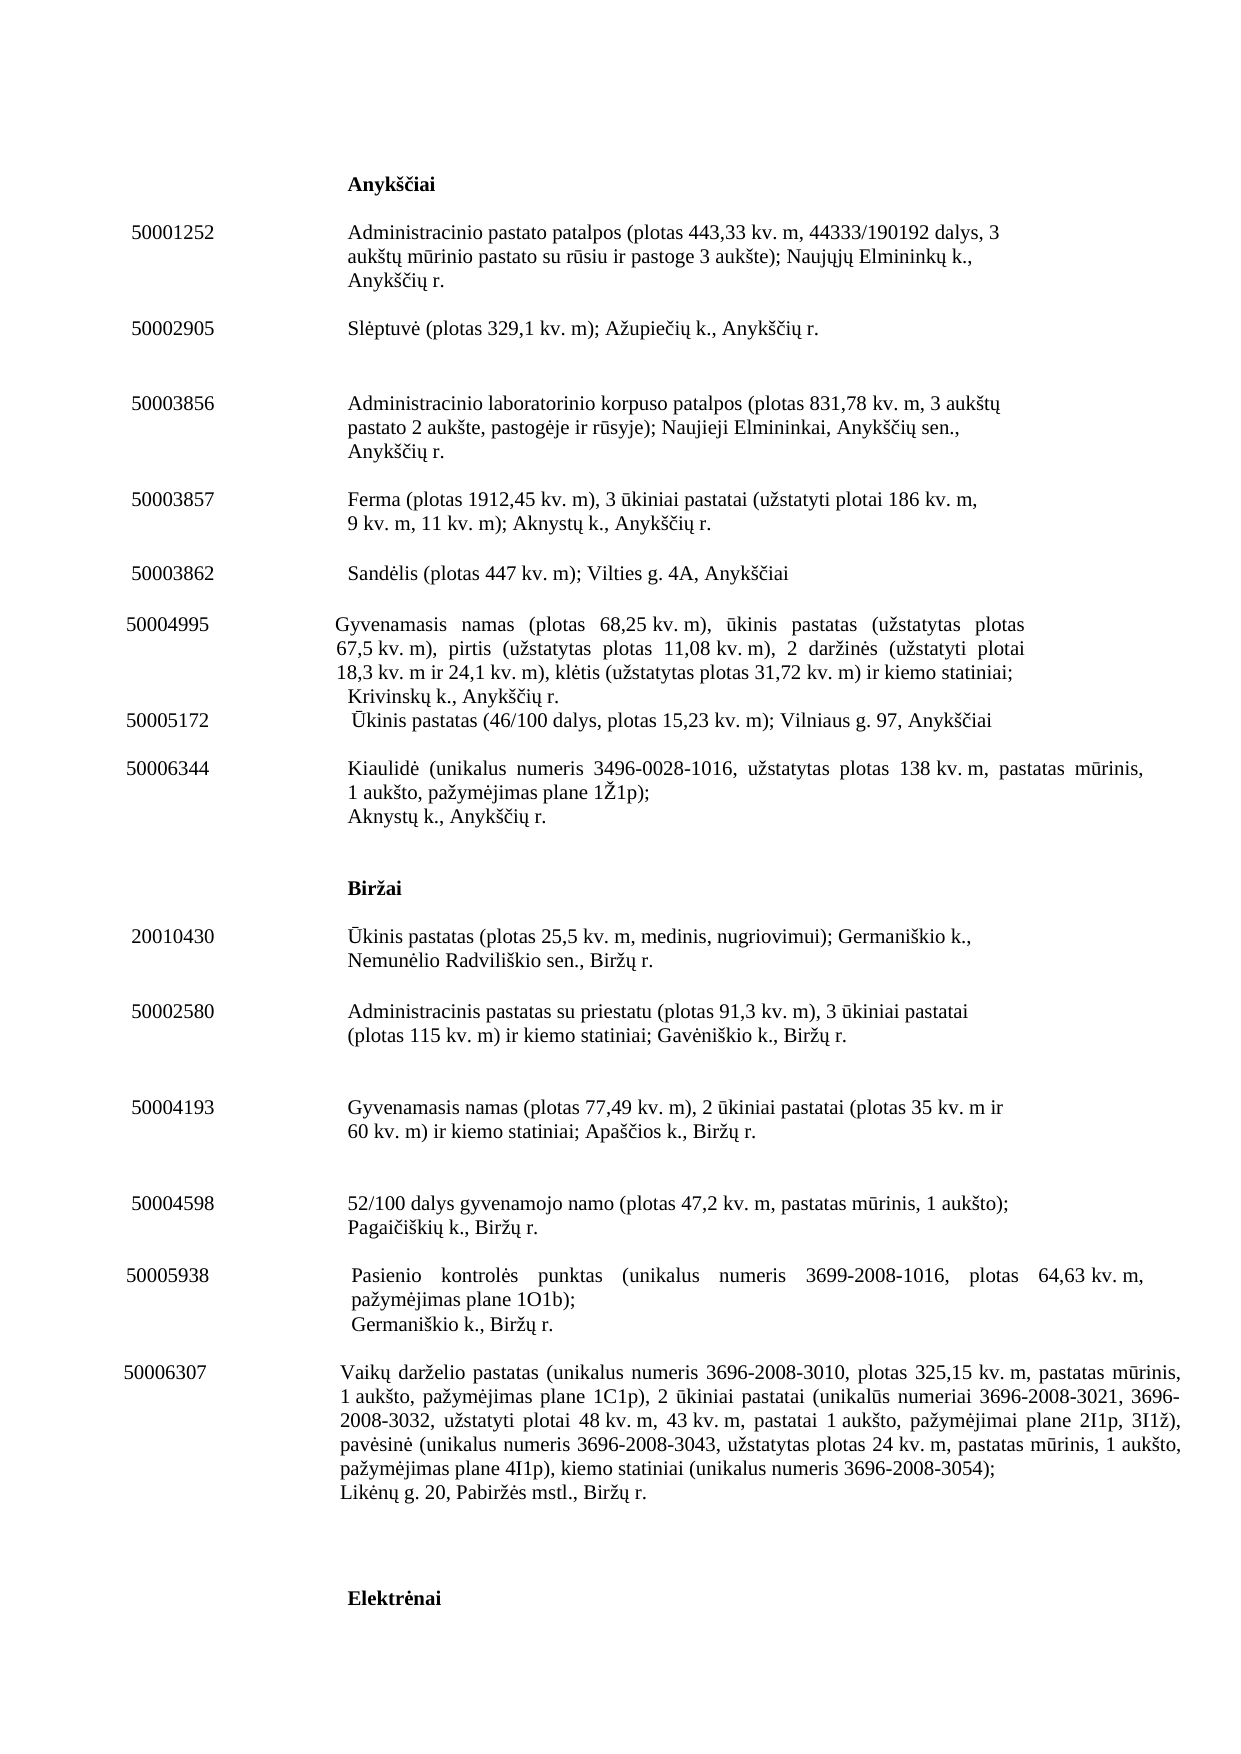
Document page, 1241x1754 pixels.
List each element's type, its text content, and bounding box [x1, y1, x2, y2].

table_cell [1193, 1071, 1211, 1095]
table_cell 50005938 [115, 1263, 336, 1359]
table_cell [1155, 1095, 1170, 1167]
table_cell Gyvenamasis namas (plotas 68,25 kv. m), ūkinis pastatas (užstatytas plotas 67,5 kv. m), pirtis (užstatytas plotas 11,08 kv. m), 2 daržinės (užstatyti plotai 18,3 kv. m ir 24,1 kv. m), klėtis (užstatytas plotas 31,72 kv. m) ir kiemo statiniai; Krivinskų k., Anykščių r. [336, 611, 1037, 708]
table_cell [1170, 196, 1192, 220]
table_cell [115, 900, 1155, 924]
table_cell [115, 196, 1155, 220]
table_cell [1193, 220, 1211, 292]
table_cell 50001252 [115, 220, 336, 292]
table_cell [1193, 561, 1211, 611]
table_cell [1077, 999, 1081, 1071]
table_cell [1037, 611, 1074, 708]
table_cell [115, 1167, 1155, 1191]
table_cell Ferma (plotas 1912,45 kv. m), 3 ūkiniai pastatai (užstatyti plotai 186 kv. m, 9 kv. m, 11 kv. m); Aknystų k., Anykščių r. [336, 487, 1037, 537]
table_cell [1077, 316, 1081, 366]
table_cell [1081, 220, 1148, 292]
table_cell [1193, 292, 1211, 316]
table_cell [1155, 148, 1170, 172]
table_cell [101, 708, 114, 756]
table_cell [1193, 172, 1211, 196]
table_cell [1193, 756, 1211, 852]
table_cell [336, 148, 1155, 172]
table_cell [1170, 1071, 1192, 1095]
table_cell [1037, 487, 1074, 537]
table_cell [1148, 611, 1155, 708]
table_cell [1155, 900, 1170, 924]
table_cell [101, 463, 114, 487]
table_cell [1155, 220, 1170, 292]
table_cell [1170, 900, 1192, 924]
table_cell [115, 366, 1155, 391]
table_cell [1155, 561, 1170, 611]
table_cell [1081, 1191, 1148, 1263]
table_cell [1193, 876, 1211, 900]
table_cell [101, 1191, 114, 1263]
table_cell [115, 1586, 336, 1610]
table_cell [1193, 1263, 1211, 1359]
table_cell [1077, 391, 1081, 463]
table_cell [101, 999, 114, 1071]
table_cell [1155, 316, 1170, 366]
table_cell Sandėlis (plotas 447 kv. m); Vilties g. 4A, Anykščiai [336, 561, 1037, 611]
table_cell [1148, 999, 1155, 1071]
table_cell [1170, 391, 1192, 463]
table_cell [1148, 316, 1155, 366]
table_header [118, 1504, 1081, 1586]
table_cell Ūkinis pastatas (46/100 dalys, plotas 15,23 kv. m); Vilniaus g. 97, Anykščiai [336, 708, 1155, 756]
table_cell [1170, 537, 1192, 561]
table_cell [1193, 1167, 1211, 1191]
table_cell [1077, 561, 1081, 611]
table_cell [1193, 463, 1211, 487]
table_cell [1170, 924, 1192, 974]
table_cell 50003862 [115, 561, 336, 611]
table_cell Kiaulidė (unikalus numeris 3496-0028-1016, užstatytas plotas 138 kv. m, pastatas mūrinis, 1 aukšto, pažymėjimas plane 1Ž1p); Aknystų k., Anykščių r. [336, 756, 1155, 852]
text Likėnų g. 20, Pabiržės mstl., Biržų r. [340, 1480, 1181, 1504]
table_cell [1155, 196, 1170, 220]
table_cell [101, 316, 114, 366]
table_cell [115, 852, 1155, 876]
table_cell [1148, 924, 1155, 974]
table_cell [115, 1071, 1155, 1095]
table_cell [1155, 1610, 1211, 1634]
table_cell Administracinis pastatas su priestatu (plotas 91,3 kv. m), 3 ūkiniai pastatai (plotas 115 kv. m) ir kiemo statiniai; Gavėniškio k., Biržų r. [336, 999, 1037, 1071]
table_cell [1170, 999, 1192, 1071]
table_cell [1170, 148, 1192, 172]
table_cell [1193, 366, 1211, 391]
table_cell [101, 1095, 114, 1167]
table_cell [1193, 316, 1211, 366]
table_cell [101, 876, 114, 900]
table_cell [1170, 1095, 1192, 1167]
table_cell [1193, 900, 1211, 924]
table_cell [101, 391, 114, 463]
table_cell Administracinio pastato patalpos (plotas 443,33 kv. m, 44333/190192 dalys, 3 aukštų mūrinio pastato su rūsiu ir pastoge 3 aukšte); Naujųjų Elmininkų k., Anykščių r. [336, 220, 1037, 292]
table_cell [1155, 463, 1170, 487]
table_cell 52/100 dalys gyvenamojo namo (plotas 47,2 kv. m, pastatas mūrinis, 1 aukšto); Pagaičiškių k., Biržų r. [336, 1191, 1037, 1263]
table_cell [101, 611, 114, 708]
table_cell Administracinio laboratorinio korpuso patalpos (plotas 831,78 kv. m, 3 aukštų pastato 2 aukšte, pastogėje ir rūsyje); Naujieji Elmininkai, Anykščių sen., Anykščių r. [336, 391, 1037, 463]
table_cell [101, 924, 114, 974]
table_cell [1155, 366, 1170, 391]
table_cell [1081, 561, 1148, 611]
table_cell [101, 975, 114, 999]
table_cell [1170, 316, 1192, 366]
table_cell [1170, 611, 1192, 708]
table_cell [101, 1167, 114, 1191]
table_cell [115, 537, 1155, 561]
table_cell [1193, 708, 1211, 756]
table_cell [1081, 1095, 1148, 1167]
table_cell [1037, 1191, 1074, 1263]
table_cell 50004193 [115, 1095, 336, 1167]
table_cell 50003857 [115, 487, 336, 537]
table_cell [101, 756, 114, 852]
table_cell 50004995 [115, 611, 336, 708]
table_cell [1170, 852, 1192, 876]
table_cell [1148, 220, 1155, 292]
table_cell [1193, 391, 1211, 463]
table_cell [1148, 487, 1155, 537]
table_header [1081, 1504, 1155, 1586]
table_cell [101, 196, 114, 220]
table_cell [1155, 876, 1170, 900]
table_cell [1170, 1263, 1192, 1359]
table_cell [1081, 487, 1148, 537]
table_cell [1193, 852, 1211, 876]
table_cell [1170, 463, 1192, 487]
table_cell [101, 537, 114, 561]
table_cell 50003856 [115, 391, 336, 463]
table_cell [101, 1263, 114, 1359]
table_cell [1193, 148, 1211, 172]
table_cell [1170, 487, 1192, 537]
table_cell [1170, 561, 1192, 611]
table_cell [1193, 999, 1211, 1071]
table_cell 50006344 [115, 756, 336, 852]
table_cell [1077, 220, 1081, 292]
table_cell [1081, 611, 1148, 708]
table_cell [1155, 852, 1170, 876]
table_cell [1155, 1191, 1170, 1263]
table_cell [1170, 975, 1192, 999]
table_cell [1155, 487, 1170, 537]
table_cell [1155, 975, 1170, 999]
table_cell [1193, 1191, 1211, 1263]
table_cell [1155, 999, 1170, 1071]
table_cell [115, 292, 1155, 316]
table_cell [115, 1610, 1155, 1634]
table_cell [115, 172, 336, 196]
table_cell [101, 148, 114, 172]
table_cell [1155, 1263, 1170, 1359]
table_cell [1155, 1586, 1211, 1610]
table_cell [1193, 611, 1211, 708]
table_cell 50002905 [115, 316, 336, 366]
table_cell [1037, 391, 1074, 463]
table_cell [1170, 172, 1192, 196]
table_cell [1037, 561, 1074, 611]
table_cell 50002580 [115, 999, 336, 1071]
table_cell 20010430 [115, 924, 336, 974]
table_cell [1193, 537, 1211, 561]
table_cell [1170, 708, 1192, 756]
table_cell [101, 220, 114, 292]
table_cell [1170, 756, 1192, 852]
table_cell [1193, 487, 1211, 537]
table_cell [1155, 708, 1170, 756]
table_cell [1170, 366, 1192, 391]
table_cell [1037, 999, 1074, 1071]
table_cell Ūkinis pastatas (plotas 25,5 kv. m, medinis, nugriovimui); Germaniškio k., Nemunėlio Radviliškio sen., Biržų r. [336, 924, 1037, 974]
table_cell Gyvenamasis namas (plotas 77,49 kv. m), 2 ūkiniai pastatai (plotas 35 kv. m ir 60 kv. m) ir kiemo statiniai; Apaščios k., Biržų r. [336, 1095, 1037, 1167]
table_cell [1170, 292, 1192, 316]
table_cell [1193, 924, 1211, 974]
table_cell [1037, 924, 1074, 974]
table_cell [101, 292, 114, 316]
table_cell Anykščiai [336, 172, 1155, 196]
table_cell [1155, 391, 1170, 463]
table_cell [1081, 391, 1148, 463]
table_cell 50004598 [115, 1191, 336, 1263]
table_cell [1193, 196, 1211, 220]
table_cell [101, 1071, 114, 1095]
table_cell [1077, 1191, 1081, 1263]
table_cell [101, 561, 114, 611]
table_cell [1077, 924, 1081, 974]
table_cell [115, 876, 336, 900]
table_cell [115, 975, 1155, 999]
table_cell [1193, 1095, 1211, 1167]
table_cell Slėptuvė (plotas 329,1 kv. m); Ažupiečių k., Anykščių r. [336, 316, 1037, 366]
table_cell [1148, 561, 1155, 611]
table_cell Pasienio kontrolės punktas (unikalus numeris 3699-2008-1016, plotas 64,63 kv. m, pažymėjimas plane 1O1b); Germaniškio k., Biržų r. [336, 1263, 1155, 1359]
table_cell 50005172 [115, 708, 336, 756]
table_header [1155, 1504, 1211, 1586]
table_cell [1037, 316, 1074, 366]
table_cell [1170, 220, 1192, 292]
table_cell [1148, 391, 1155, 463]
table_cell [1077, 1095, 1081, 1167]
table_cell [1155, 1071, 1170, 1095]
table_cell [1155, 756, 1170, 852]
table_cell [1037, 1095, 1074, 1167]
table_cell [1077, 487, 1081, 537]
table_cell [1170, 876, 1192, 900]
table_cell [1155, 1167, 1170, 1191]
text 50006307 Vaikų darželio pastatas (unikalus numeris 3696-2008-3010, plotas 325,15 kv. m, pastatas mūrinis, 1 aukšto, pažymėjimas plane 1C1p), 2 ūkiniai pastatai (unikalūs numeriai 3696-2008-3021, 3696-2008-3032, užstatyti plotai 48 kv. m, 43 kv. m, pastatai 1 aukšto, pažymėjimai plane 2I1p, 3I1ž), pavėsinė (unikalus numeris 3696-2008-3043, užstatytas plotas 24 kv. m, pastatas mūrinis, 1 aukšto, pažymėjimas plane 4I1p), kiemo statiniai (unikalus numeris 3696-2008-3054); [118, 1359, 1181, 1480]
table_cell [101, 366, 114, 391]
table_cell [1155, 172, 1170, 196]
table_cell [1155, 611, 1170, 708]
table_cell [1170, 1167, 1192, 1191]
table_cell [101, 487, 114, 537]
table_cell [1155, 537, 1170, 561]
table_cell [1081, 924, 1148, 974]
table_cell [1081, 999, 1148, 1071]
table_cell Biržai [336, 876, 1155, 900]
table_cell [1037, 220, 1074, 292]
table_cell Elektrėnai [336, 1586, 1155, 1610]
table_cell [1148, 1095, 1155, 1167]
table_cell [1077, 611, 1081, 708]
table_cell [1170, 1191, 1192, 1263]
table_cell [1081, 316, 1148, 366]
table_cell [1155, 924, 1170, 974]
table_cell [115, 463, 1155, 487]
table_cell [101, 900, 114, 924]
table_cell [1193, 975, 1211, 999]
table_cell [1148, 1191, 1155, 1263]
table_cell [101, 852, 114, 876]
table_cell [115, 148, 336, 172]
table_cell [101, 172, 114, 196]
table_cell [1155, 292, 1170, 316]
